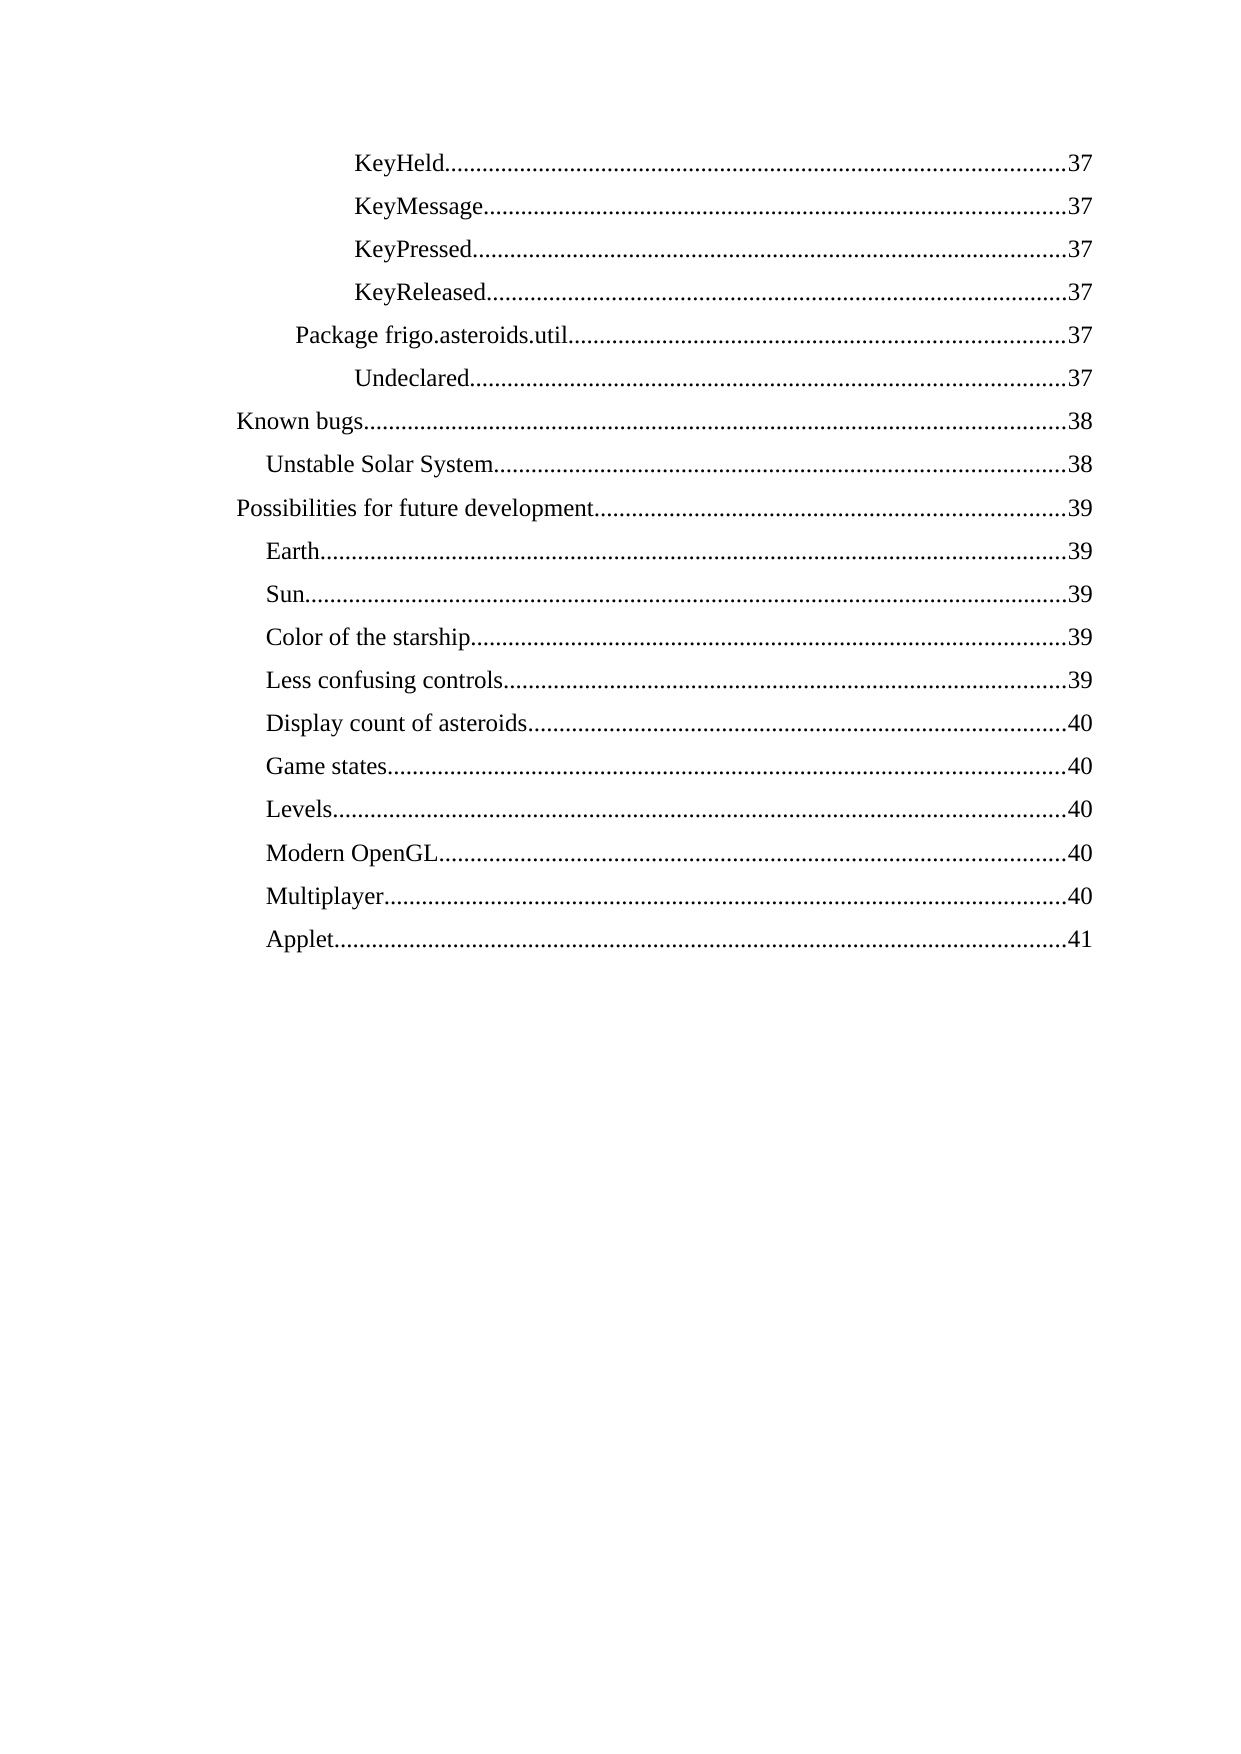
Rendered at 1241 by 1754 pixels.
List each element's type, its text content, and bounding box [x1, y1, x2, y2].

text Package frigo.asteroids.util 37 [295, 320, 1093, 349]
text Display count of asteroids 40 [266, 708, 1093, 737]
text KeyPressed 37 [354, 234, 1093, 263]
text KeyMessage 37 [354, 191, 1093, 219]
text Levels 40 [266, 794, 1093, 823]
text Multiplayer 40 [266, 881, 1093, 909]
text Modern OpenGL 40 [266, 838, 1093, 866]
text Undeclared 37 [354, 363, 1093, 392]
text KeyHeld 37 [354, 148, 1093, 176]
text Unstable Solar System 38 [266, 449, 1093, 478]
text Applet 41 [266, 924, 1093, 953]
text Sun 39 [266, 579, 1093, 608]
text KeyReleased 37 [354, 277, 1093, 306]
text Game states 40 [266, 751, 1093, 780]
text Possibilities for future development 39 [236, 493, 1093, 521]
text Less confusing controls 39 [266, 665, 1093, 694]
text Earth 39 [266, 536, 1093, 564]
text Color of the starship 39 [266, 622, 1093, 651]
text Known bugs 38 [236, 406, 1093, 435]
